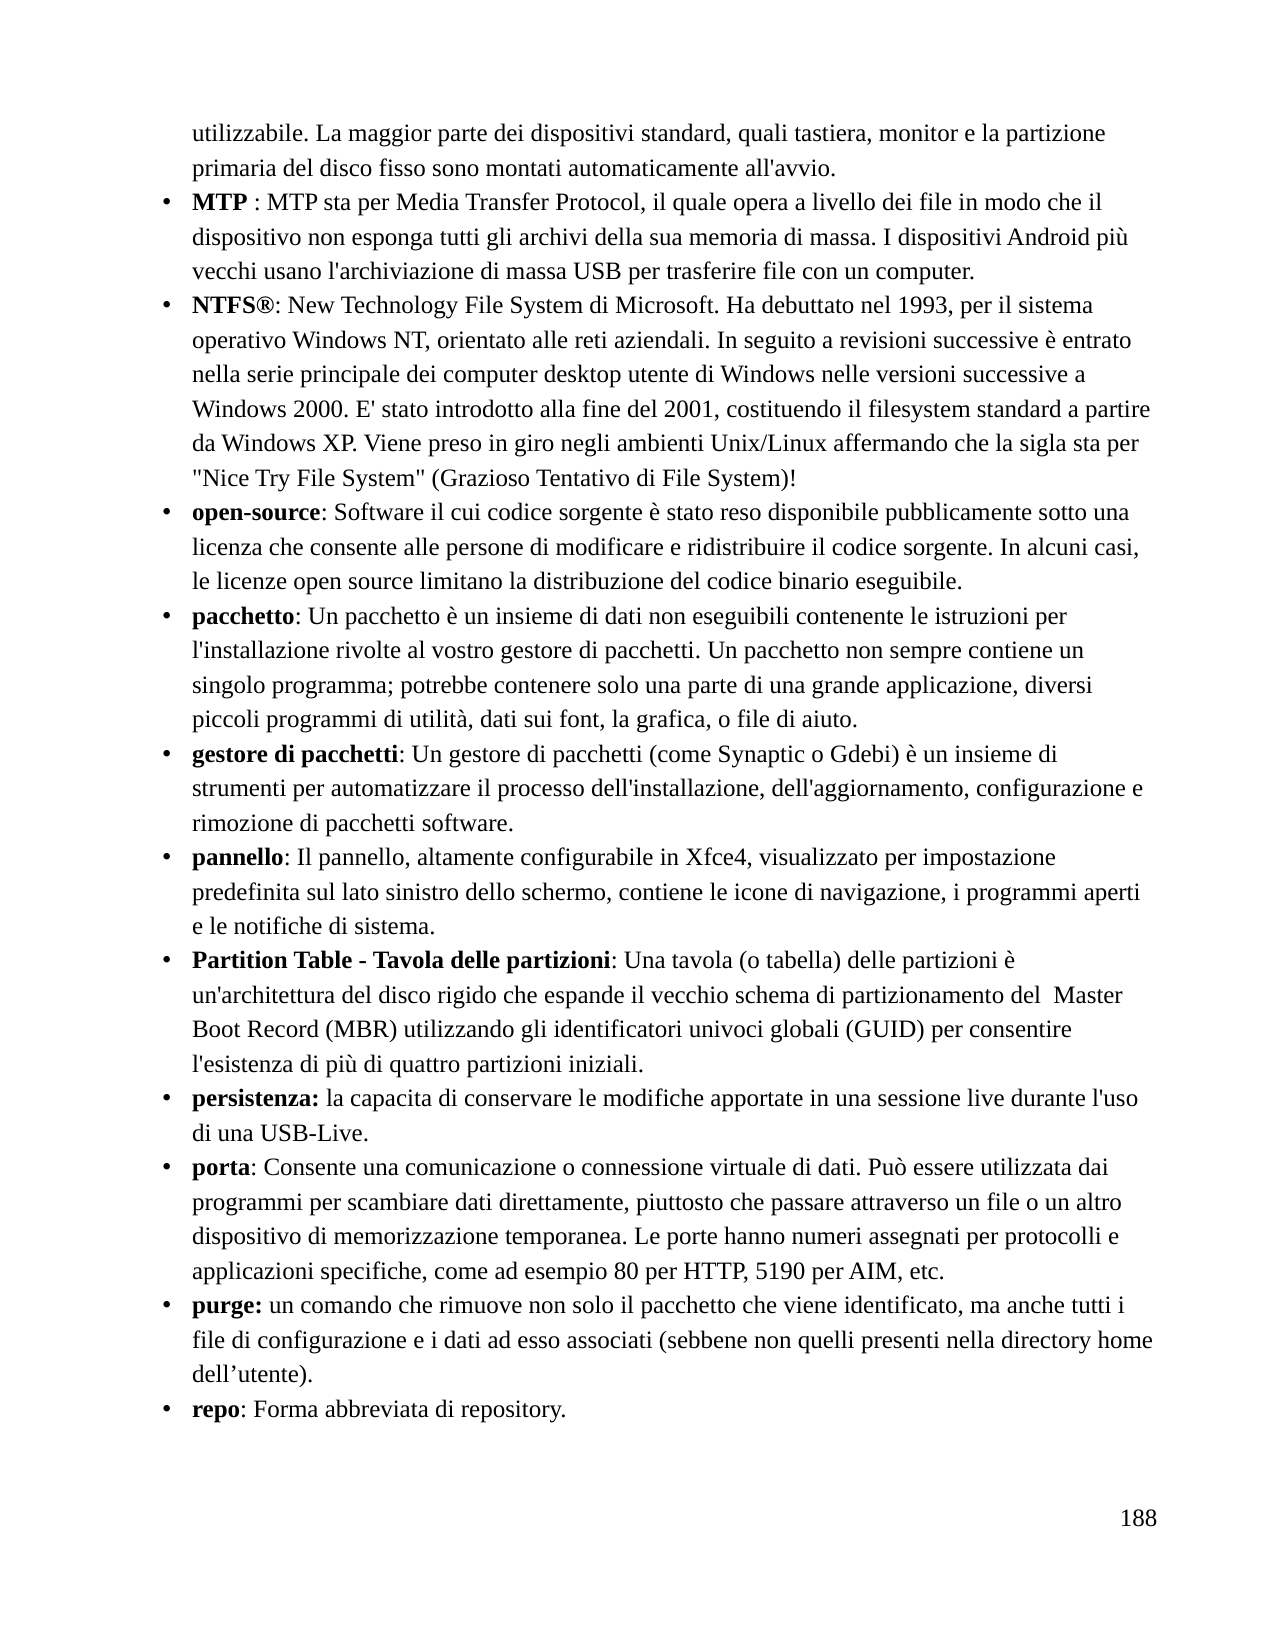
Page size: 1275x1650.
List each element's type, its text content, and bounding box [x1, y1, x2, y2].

list utilizzabile. La maggior parte dei dispositivi standard, quali tastiera, monitor e la partizione primaria del disco fisso sono montati automaticamente all'avvio. [162, 118, 1157, 181]
list NTFS®: New Technology File System di Microsoft. Ha debuttato nel 1993, per il sistema operativo Windows NT, orientato alle reti aziendali. In seguito a revisioni successive è entrato nella serie principale dei computer desktop utente di Windows nelle versioni successive a Windows 2000. E' stato introdotto alla fine del 2001, costituendo il filesystem standard a partire da Windows XP. Viene preso in giro negli ambienti Unix/Linux affermando che la sigla sta per "Nice Try File System" (Grazioso Tentativo di File System)! [162, 291, 1157, 492]
list gestore di pacchetti: Un gestore di pacchetti (come Synaptic o Gdebi) è un insieme di strumenti per automatizzare il processo dell'installazione, dell'aggiornamento, configurazione e rimozione di pacchetti software. [162, 739, 1157, 836]
list pacchetto: Un pacchetto è un insieme di dati non eseguibili contenente le istruzioni per l'installazione rivolte al vostro gestore di pacchetti. Un pacchetto non sempre contiene un singolo programma; potrebbe contenere solo una parte di una grande applicazione, diversi piccoli programmi di utilità, dati sui font, la grafica, o file di aiuto. [162, 601, 1157, 733]
list Partition Table - Tavola delle partizioni: Una tavola (o tabella) delle partizioni è un'architettura del disco rigido che espande il vecchio schema di partizionamento del Master Boot Record (MBR) utilizzando gli identificatori univoci globali (GUID) per consentire l'esistenza di più di quattro partizioni iniziali. [162, 946, 1157, 1078]
list repo: Forma abbreviata di repository. [162, 1394, 1157, 1423]
list porta: Consente una comunicazione o connessione virtuale di dati. Può essere utilizzata dai programmi per scambiare dati direttamente, piuttosto che passare attraverso un file o un altro dispositivo di memorizzazione temporanea. Le porte hanno numeri assegnati per protocolli e applicazioni specifiche, come ad esempio 80 per HTTP, 5190 per AIM, etc. [162, 1152, 1157, 1285]
list open-source: Software il cui codice sorgente è stato reso disponibile pubblicamente sotto una licenza che consente alle persone di modificare e ridistribuire il codice sorgente. In alcuni casi, le licenze open source limitano la distribuzione del codice binario eseguibile. [162, 497, 1157, 595]
list persistenza: la capacita di conservare le modifiche apportate in una sessione live durante l'uso di una USB-Live. [162, 1083, 1157, 1147]
list pannello: Il pannello, altamente configurabile in Xfce4, visualizzato per impostazione predefinita sul lato sinistro dello schermo, contiene le icone di navigazione, i programmi aperti e le notifiche di sistema. [162, 842, 1157, 940]
list purge: un comando che rimuove non solo il pacchetto che viene identificato, ma anche tutti i file di configurazione e i dati ad esso associati (sebbene non quelli presenti nella directory home dell’utente). [162, 1290, 1157, 1388]
list MTP : MTP sta per Media Transfer Protocol, il quale opera a livello dei file in modo che il dispositivo non esponga tutti gli archivi della sua memoria di massa. I dispositivi Android più vecchi usano l'archiviazione di massa USB per trasferire file con un computer. [162, 187, 1157, 285]
